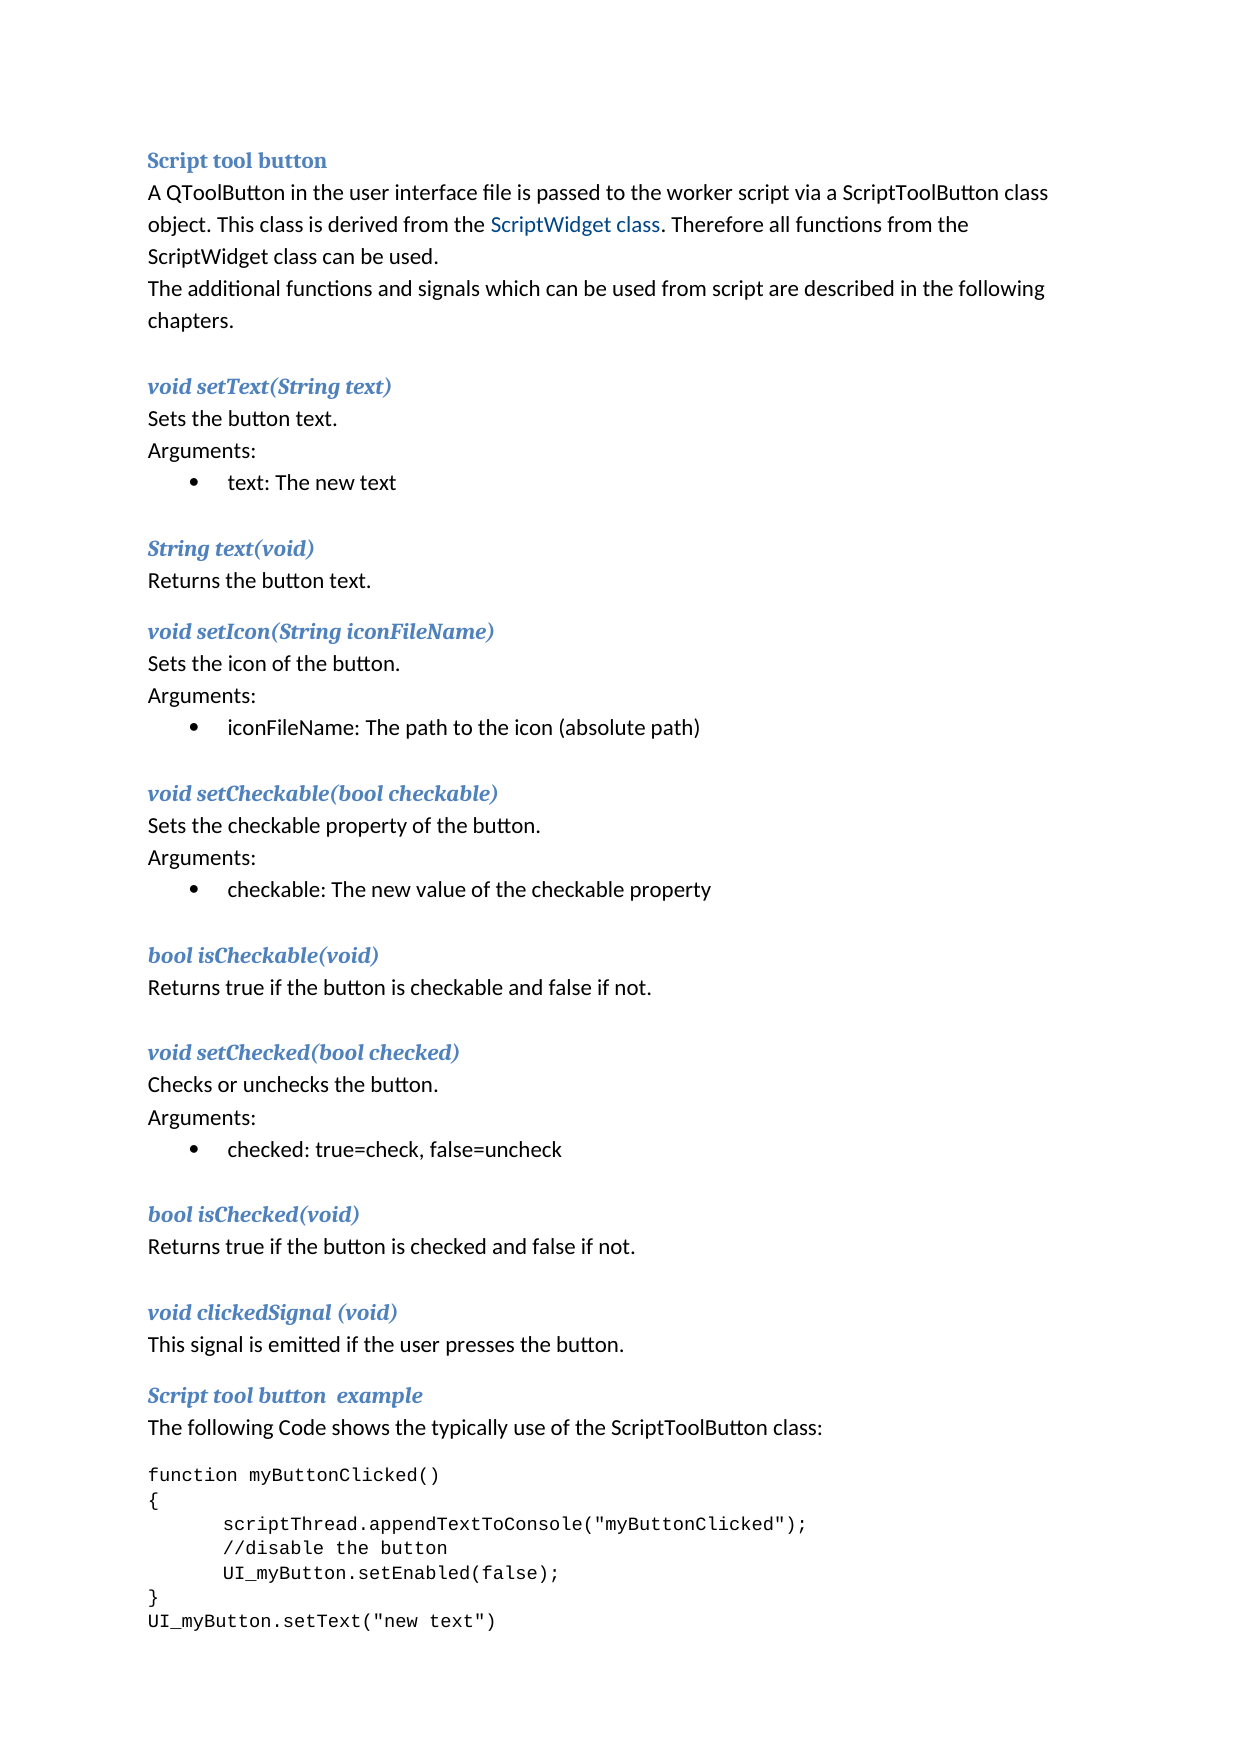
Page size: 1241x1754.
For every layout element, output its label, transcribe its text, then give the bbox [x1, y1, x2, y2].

text A QToolButton in the user interface file is passed to the worker script via a ScriptToolButton class object. This class is derived from the ScriptWidget class. Therefore all functions from the ScriptWidget class can be used. [148, 178, 1093, 270]
subtitle void setText(String text) [148, 374, 1093, 400]
text Sets the icon of the button. [148, 649, 1093, 677]
subtitle String text(void) [148, 536, 1093, 562]
text } [148, 1588, 1093, 1609]
list text: The new text [190, 468, 1093, 496]
text Arguments: [148, 1103, 1093, 1131]
text { [148, 1490, 1093, 1512]
text function myButtonClicked() [148, 1466, 1093, 1487]
text Checks or unchecks the button. [148, 1070, 1093, 1098]
text This signal is emitted if the user presses the button. [148, 1330, 1093, 1358]
text //disable the button [148, 1539, 1093, 1560]
text scriptThread.appendTextToConsole("myButtonClicked"); [148, 1515, 1093, 1536]
text The additional functions and signals which can be used from script are described in the following chapters. [148, 274, 1093, 334]
text Arguments: [148, 843, 1093, 871]
text The following Code shows the typically use of the ScriptToolButton class: [148, 1413, 1093, 1441]
subtitle bool isCheckable(void) [148, 943, 1093, 969]
text Returns the button text. [148, 566, 1093, 594]
text Sets the button text. [148, 404, 1093, 432]
text UI_myButton.setEnabled(false); [148, 1563, 1093, 1585]
subtitle void setCheckable(bool checkable) [148, 781, 1093, 807]
text Returns true if the button is checkable and false if not. [148, 973, 1093, 1001]
list checkable: The new value of the checkable property [190, 875, 1093, 903]
text Returns true if the button is checked and false if not. [148, 1232, 1093, 1260]
text Sets the checkable property of the button. [148, 811, 1093, 839]
list iconFileName: The path to the icon (absolute path) [190, 713, 1093, 742]
text Arguments: [148, 681, 1093, 709]
list checked: true=check, false=uncheck [190, 1135, 1093, 1163]
subtitle bool isChecked(void) [148, 1202, 1093, 1228]
text Arguments: [148, 436, 1093, 464]
subtitle Script tool button example [148, 1383, 1093, 1409]
subtitle void setIcon(String iconFileName) [148, 619, 1093, 645]
subtitle void clickedSignal (void) [148, 1299, 1093, 1326]
text UI_myButton.setText("new text") [148, 1612, 1093, 1633]
subtitle void setChecked(bool checked) [148, 1040, 1093, 1067]
subtitle Script tool button [148, 148, 1093, 174]
